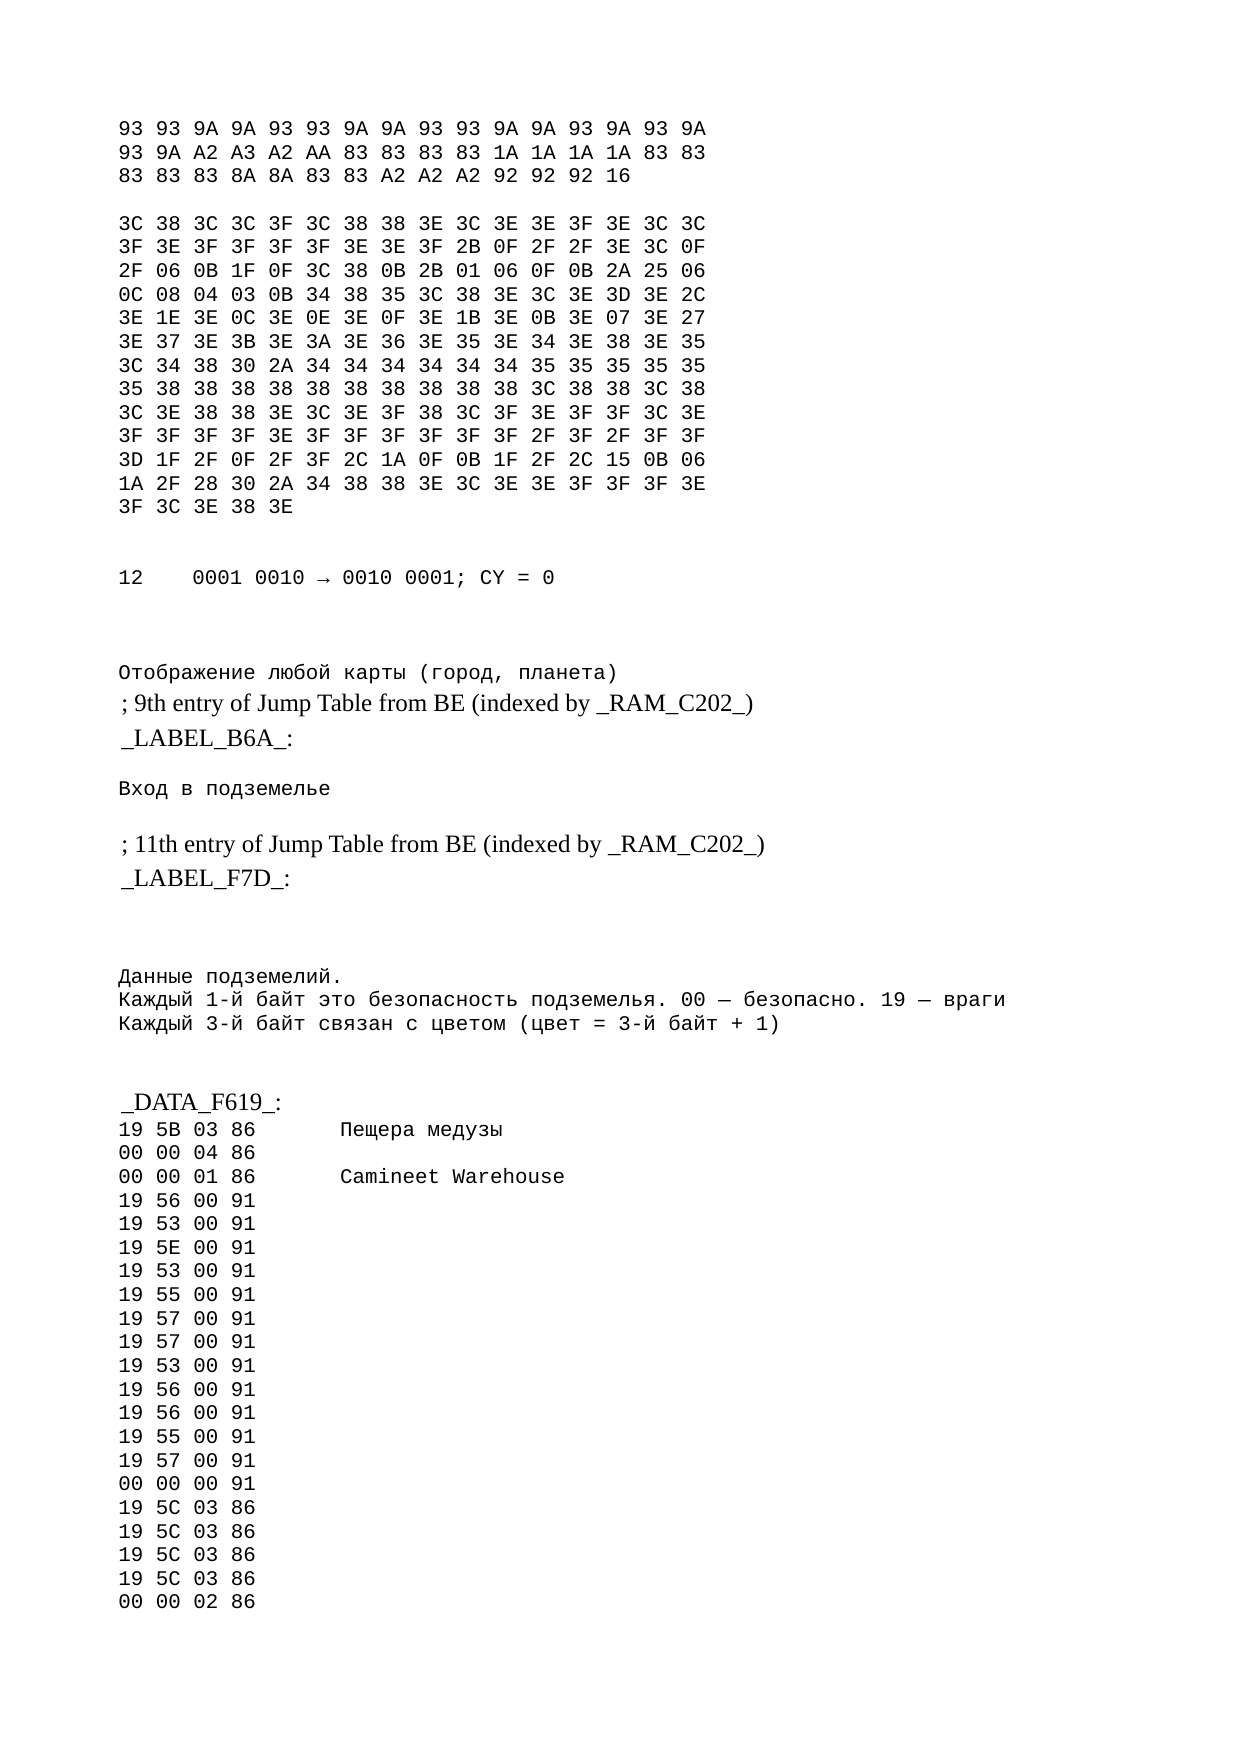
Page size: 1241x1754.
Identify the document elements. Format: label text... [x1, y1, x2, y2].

text 3E 1E 3E 0C 3E 0E 3E 0F 3E 1B 3E 0B 3E 07 3E 27 [118, 307, 1122, 331]
text 19 55 00 91 [118, 1426, 1122, 1450]
text 19 55 00 91 [118, 1284, 1122, 1308]
text 93 93 9A 9A 93 93 9A 9A 93 93 9A 9A 93 9A 93 9A [118, 118, 1122, 142]
text 00 00 04 86 [118, 1142, 1122, 1166]
text 3F 3F 3F 3F 3E 3F 3F 3F 3F 3F 3F 2F 3F 2F 3F 3F [118, 426, 1122, 449]
text 19 56 00 91 [118, 1379, 1122, 1402]
table_cell _LABEL_B6A_: [118, 720, 762, 755]
text 19 5C 03 86 [118, 1521, 1122, 1544]
table_header ; 11th entry of Jump Table from BE (indexed by _RAM_C202_) [118, 826, 773, 860]
text 19 57 00 91 [118, 1331, 1122, 1355]
text Отображение любой карты (город, планета) [118, 662, 1122, 686]
table_header ; 9th entry of Jump Table from BE (indexed by _RAM_C202_) [118, 686, 762, 720]
text 19 5E 00 91 [118, 1237, 1122, 1261]
text 35 38 38 38 38 38 38 38 38 38 38 3C 38 38 3C 38 [118, 378, 1122, 402]
text 19 5B 03 86 Пещера медузы [118, 1119, 1122, 1142]
text 3C 3E 38 38 3E 3C 3E 3F 38 3C 3F 3E 3F 3F 3C 3E [118, 402, 1122, 426]
text 00 00 01 86 Camineet Warehouse [118, 1166, 1122, 1189]
text 19 57 00 91 [118, 1450, 1122, 1473]
text Вход в подземелье [118, 778, 1122, 802]
text 19 5C 03 86 [118, 1544, 1122, 1568]
text 19 56 00 91 [118, 1402, 1122, 1426]
text Каждый 3-й байт связан с цветом (цвет = 3-й байт + 1) [118, 1013, 1122, 1037]
text Каждый 1-й байт это безопасность подземелья. 00 — безопасно. 19 — враги [118, 989, 1122, 1013]
text 3F 3E 3F 3F 3F 3F 3E 3E 3F 2B 0F 2F 2F 3E 3C 0F [118, 236, 1122, 260]
text 19 56 00 91 [118, 1189, 1122, 1213]
text 0C 08 04 03 0B 34 38 35 3C 38 3E 3C 3E 3D 3E 2C [118, 284, 1122, 307]
table_header [773, 826, 789, 860]
text Данные подземелий. [118, 966, 1122, 989]
table_cell [773, 860, 789, 895]
text 2F 06 0B 1F 0F 3C 38 0B 2B 01 06 0F 0B 2A 25 06 [118, 260, 1122, 284]
text 19 57 00 91 [118, 1308, 1122, 1331]
text 3F 3C 3E 38 3E [118, 496, 1122, 520]
text 00 00 00 91 [118, 1473, 1122, 1497]
text 19 53 00 91 [118, 1213, 1122, 1237]
table_header _DATA_F619_: [118, 1084, 474, 1119]
text 00 00 02 86 [118, 1592, 1122, 1615]
text 1A 2F 28 30 2A 34 38 38 3E 3C 3E 3E 3F 3F 3F 3E [118, 473, 1122, 496]
text 3D 1F 2F 0F 2F 3F 2C 1A 0F 0B 1F 2F 2C 15 0B 06 [118, 449, 1122, 473]
text 19 53 00 91 [118, 1261, 1122, 1284]
text 19 5C 03 86 [118, 1497, 1122, 1521]
text 19 5C 03 86 [118, 1568, 1122, 1592]
text 12 0001 0010 → 0010 0001; CY = 0 [118, 567, 1122, 591]
text 93 9A A2 A3 A2 AA 83 83 83 83 1A 1A 1A 1A 83 83 [118, 142, 1122, 165]
text 3C 38 3C 3C 3F 3C 38 38 3E 3C 3E 3E 3F 3E 3C 3C [118, 213, 1122, 236]
text 83 83 83 8A 8A 83 83 A2 A2 A2 92 92 92 16 [118, 165, 1122, 189]
table_header [762, 686, 778, 720]
text 3C 34 38 30 2A 34 34 34 34 34 34 35 35 35 35 35 [118, 354, 1122, 378]
table_cell _LABEL_F7D_: [118, 860, 773, 895]
table_cell [762, 720, 778, 755]
text 19 53 00 91 [118, 1355, 1122, 1379]
text 3E 37 3E 3B 3E 3A 3E 36 3E 35 3E 34 3E 38 3E 35 [118, 331, 1122, 354]
